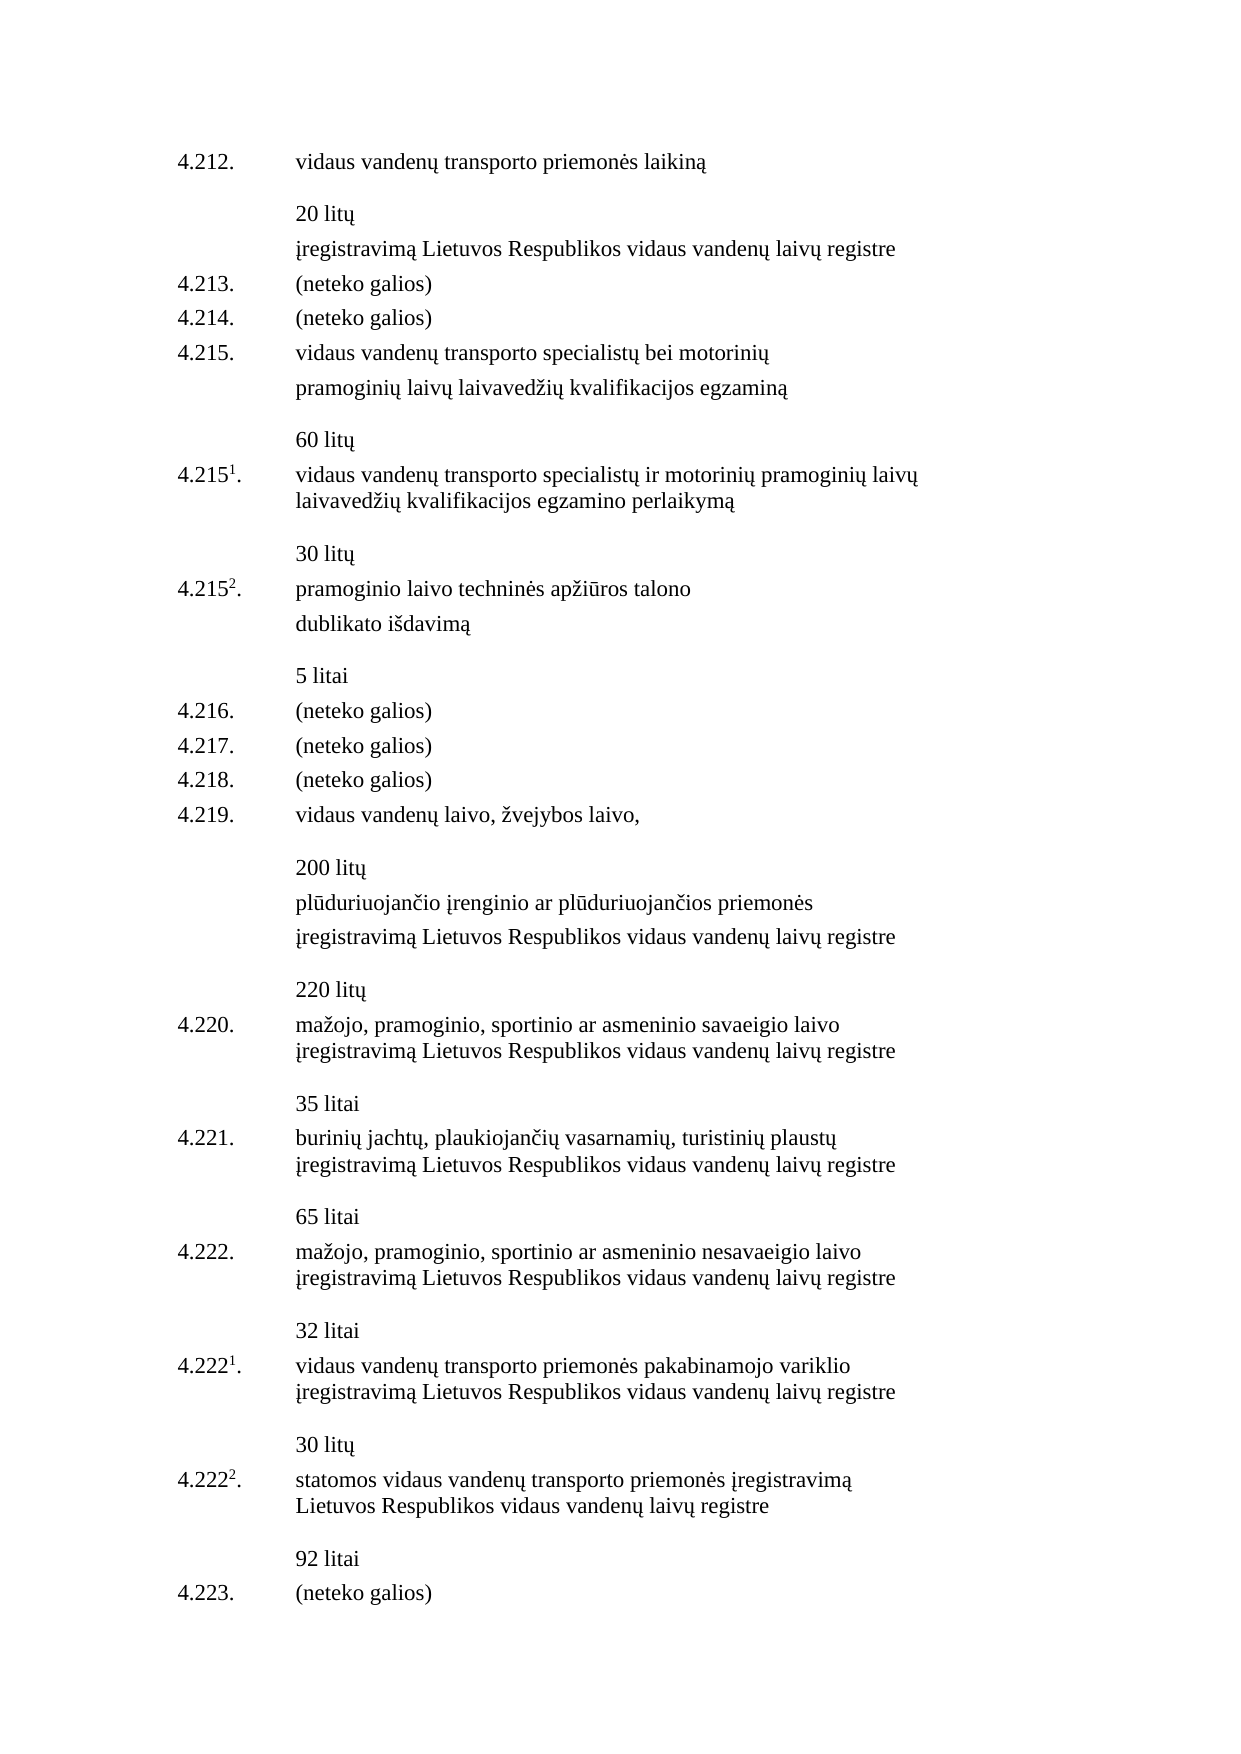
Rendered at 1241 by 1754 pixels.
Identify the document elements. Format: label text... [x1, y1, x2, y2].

text 4.215. vidaus vandenų transporto specialistų bei motorinių [177, 339, 1122, 366]
text 4.219. vidaus vandenų laivo, žvejybos laivo, 200 litų [177, 801, 945, 880]
text 4.2222. statomos vidaus vandenų transporto priemonės įregistravimą Lietuvos Respublikos vidaus vandenų laivų registre 92 litai [177, 1466, 945, 1571]
text 4.2221. vidaus vandenų transporto priemonės pakabinamojo variklio įregistravimą Lietuvos Respublikos vidaus vandenų laivų registre 30 litų [177, 1352, 945, 1457]
text įregistravimą Lietuvos Respublikos vidaus vandenų laivų registre [177, 235, 945, 261]
text plūduriuojančio įrenginio ar plūduriuojančios priemonės [177, 888, 1122, 915]
text pramoginių laivų laivavedžių kvalifikacijos egzaminą 60 litų [295, 374, 945, 453]
text 4.217. (neteko galios) [177, 732, 945, 758]
text 4.2152. pramoginio laivo techninės apžiūros talono [177, 575, 1122, 601]
text 4.216. (neteko galios) [177, 697, 945, 723]
text 4.214. (neteko galios) [177, 304, 945, 331]
text dublikato išdavimą 5 litai [177, 610, 945, 689]
text 4.220. mažojo, pramoginio, sportinio ar asmeninio savaeigio laivo įregistravimą Lietuvos Respublikos vidaus vandenų laivų registre 35 litai [177, 1011, 945, 1116]
text 4.218. (neteko galios) [177, 766, 945, 793]
text 4.213. (neteko galios) [177, 270, 945, 296]
text 4.221. burinių jachtų, plaukiojančių vasarnamių, turistinių plaustų įregistravimą Lietuvos Respublikos vidaus vandenų laivų registre 65 litai [177, 1124, 945, 1230]
text 4.223. (neteko galios) [177, 1579, 945, 1606]
text 4.2151. vidaus vandenų transporto specialistų ir motorinių pramoginių laivų laivavedžių kvalifikacijos egzamino perlaikymą 30 litų [177, 461, 945, 567]
text 4.212. vidaus vandenų transporto priemonės laikiną 20 litų [177, 148, 945, 227]
text įregistravimą Lietuvos Respublikos vidaus vandenų laivų registre 220 litų [177, 923, 945, 1002]
text 4.222. mažojo, pramoginio, sportinio ar asmeninio nesavaeigio laivo įregistravimą Lietuvos Respublikos vidaus vandenų laivų registre 32 litai [177, 1238, 945, 1343]
